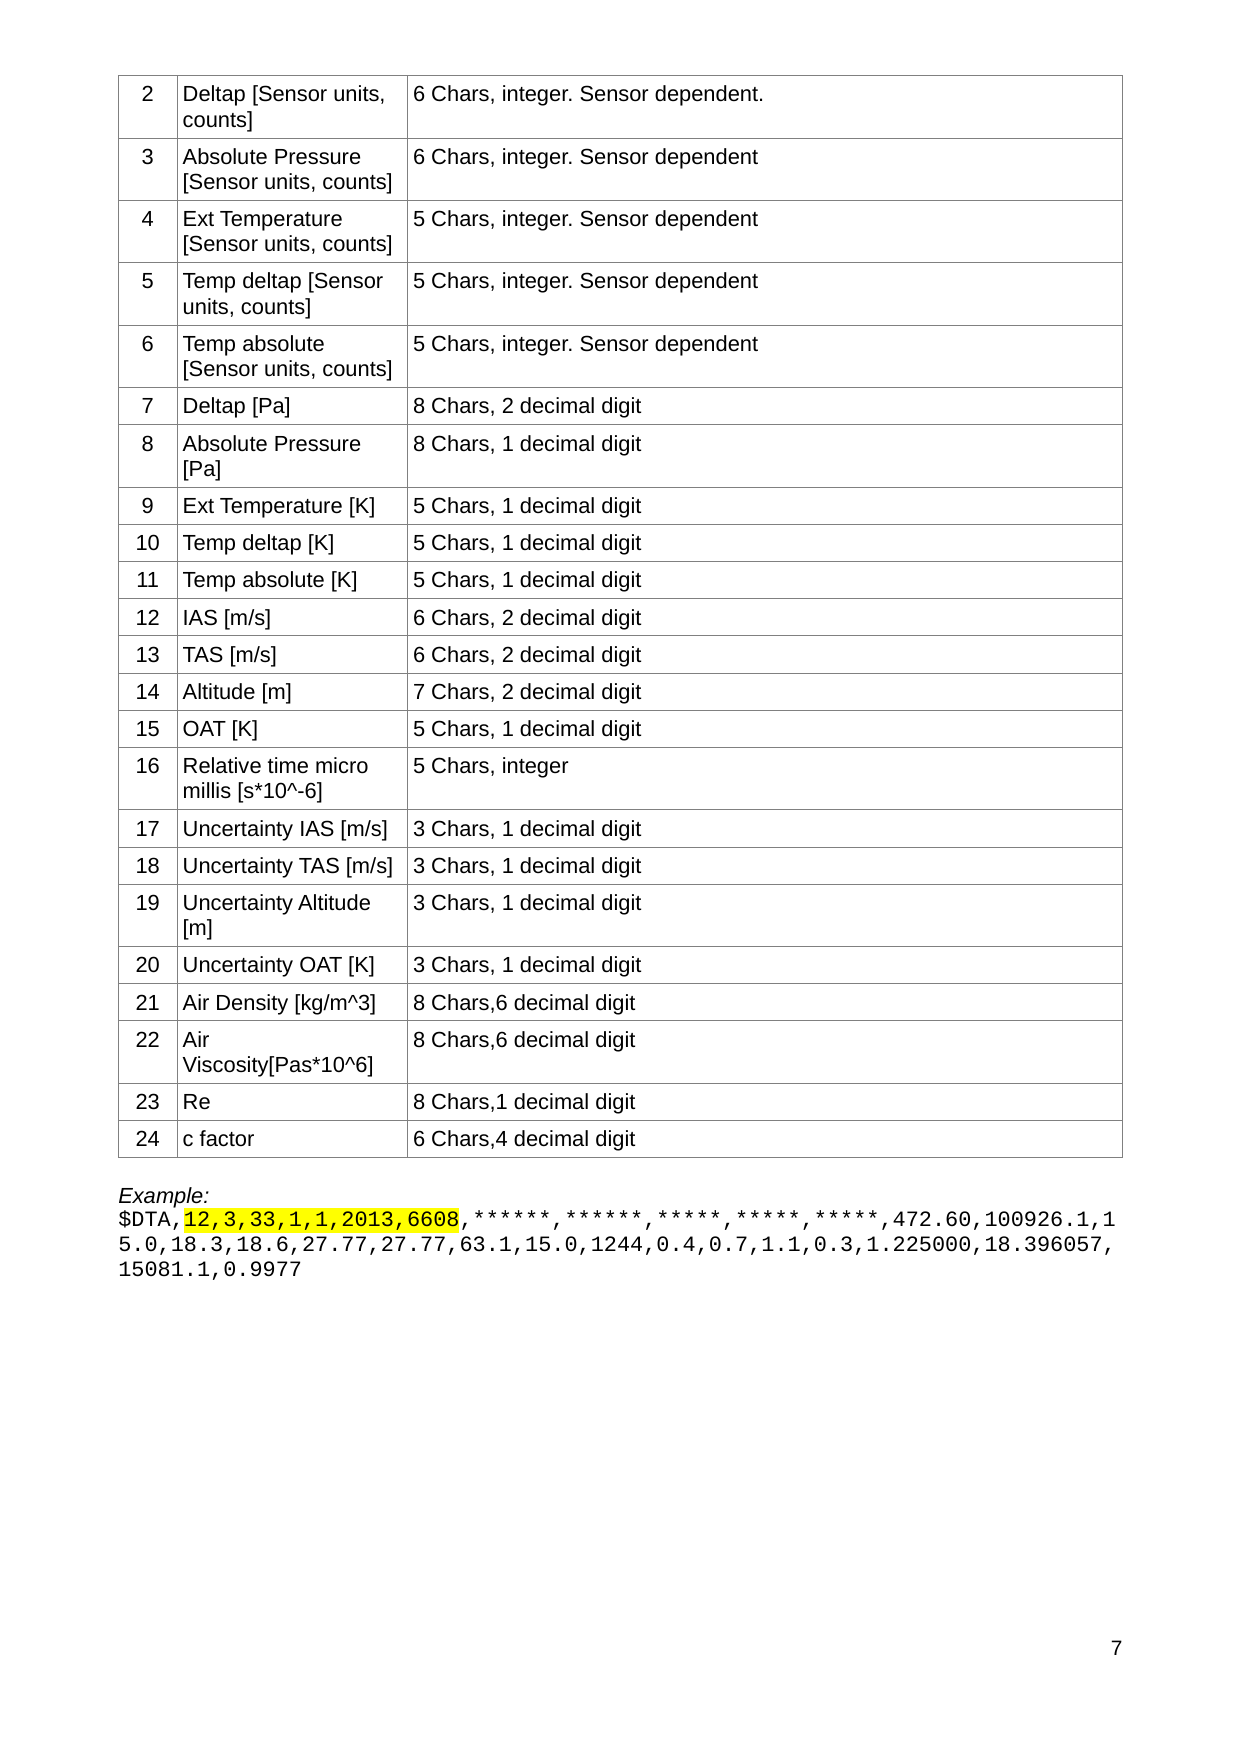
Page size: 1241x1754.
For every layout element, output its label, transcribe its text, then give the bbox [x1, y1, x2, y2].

table_cell 3 Chars, 1 decimal digit [408, 810, 1122, 846]
table_cell 6 Chars, 2 decimal digit [408, 599, 1122, 635]
table_cell 6 Chars, integer. Sensor dependent [408, 139, 1122, 200]
table_cell 21 [119, 984, 177, 1020]
table_cell 11 [119, 562, 177, 598]
table_cell 3 [119, 139, 177, 200]
table_cell 22 [119, 1021, 177, 1083]
table_cell Air Viscosity[Pas*10^6] [178, 1021, 407, 1083]
table_cell 3 Chars, 1 decimal digit [408, 947, 1122, 983]
table_cell c factor [178, 1121, 407, 1157]
table_cell 6 Chars,4 decimal digit [408, 1121, 1122, 1157]
table_cell 7 Chars, 2 decimal digit [408, 674, 1122, 710]
table_cell 5 Chars, integer. Sensor dependent [408, 201, 1122, 262]
table_cell 5 Chars, integer [408, 748, 1122, 809]
table_cell Uncertainty IAS [m/s] [178, 810, 407, 846]
table_cell 13 [119, 636, 177, 672]
table_cell Re [178, 1084, 407, 1120]
table_cell 14 [119, 674, 177, 710]
table_cell 5 [119, 263, 177, 324]
table_cell 18 [119, 848, 177, 884]
table_cell 8 Chars,1 decimal digit [408, 1084, 1122, 1120]
table_cell 8 Chars,6 decimal digit [408, 1021, 1122, 1083]
table_cell IAS [m/s] [178, 599, 407, 635]
table_cell Temp deltap [K] [178, 525, 407, 561]
table_cell 12 [119, 599, 177, 635]
table_cell OAT [K] [178, 711, 407, 747]
table_cell Deltap [Pa] [178, 388, 407, 424]
table_cell 6 Chars, 2 decimal digit [408, 636, 1122, 672]
table_cell Ext Temperature [Sensor units, counts] [178, 201, 407, 262]
text $DTA,12,3,33,1,1,2013,6608,******,******,*****,*****,*****,472.60,100926.1,15.0,18.3,18.6,27.77,27.77,63.1,15.0,1244,0.4,0.7,1.1,0.3,1.225000,18.396057,15081.1,0.9977 [118, 1208, 1122, 1282]
table_cell 17 [119, 810, 177, 846]
table_cell 5 Chars, 1 decimal digit [408, 525, 1122, 561]
table_cell 8 [119, 425, 177, 487]
table_cell 6 [119, 326, 177, 387]
table_cell 2 [119, 76, 177, 137]
text Example: [118, 1183, 1122, 1208]
table_cell Absolute Pressure [Pa] [178, 425, 407, 487]
table_cell 3 Chars, 1 decimal digit [408, 848, 1122, 884]
table_cell 4 [119, 201, 177, 262]
table_cell Absolute Pressure [Sensor units, counts] [178, 139, 407, 200]
table_cell Uncertainty Altitude [m] [178, 885, 407, 946]
table_cell 10 [119, 525, 177, 561]
table_cell 5 Chars, integer. Sensor dependent [408, 263, 1122, 324]
table_cell 5 Chars, 1 decimal digit [408, 488, 1122, 524]
table_cell 20 [119, 947, 177, 983]
table_cell 16 [119, 748, 177, 809]
table_cell 5 Chars, 1 decimal digit [408, 711, 1122, 747]
table_cell Temp deltap [Sensor units, counts] [178, 263, 407, 324]
table_cell 3 Chars, 1 decimal digit [408, 885, 1122, 946]
table_cell 15 [119, 711, 177, 747]
table_cell 23 [119, 1084, 177, 1120]
table_cell Relative time micro millis [s*10^-6] [178, 748, 407, 809]
table_cell Altitude [m] [178, 674, 407, 710]
table_cell 6 Chars, integer. Sensor dependent. [408, 76, 1122, 137]
table_cell Deltap [Sensor units, counts] [178, 76, 407, 137]
table_cell 8 Chars,6 decimal digit [408, 984, 1122, 1020]
table_cell 5 Chars, 1 decimal digit [408, 562, 1122, 598]
table_cell Temp absolute [K] [178, 562, 407, 598]
table_cell 8 Chars, 2 decimal digit [408, 388, 1122, 424]
table_cell 9 [119, 488, 177, 524]
table_cell Uncertainty OAT [K] [178, 947, 407, 983]
table_cell Temp absolute [Sensor units, counts] [178, 326, 407, 387]
table_cell Ext Temperature [K] [178, 488, 407, 524]
table_cell Air Density [kg/m^3] [178, 984, 407, 1020]
table_cell Uncertainty TAS [m/s] [178, 848, 407, 884]
table_cell 7 [119, 388, 177, 424]
table_cell 19 [119, 885, 177, 946]
table_cell 24 [119, 1121, 177, 1157]
table_cell TAS [m/s] [178, 636, 407, 672]
table_cell 8 Chars, 1 decimal digit [408, 425, 1122, 487]
table_cell 5 Chars, integer. Sensor dependent [408, 326, 1122, 387]
